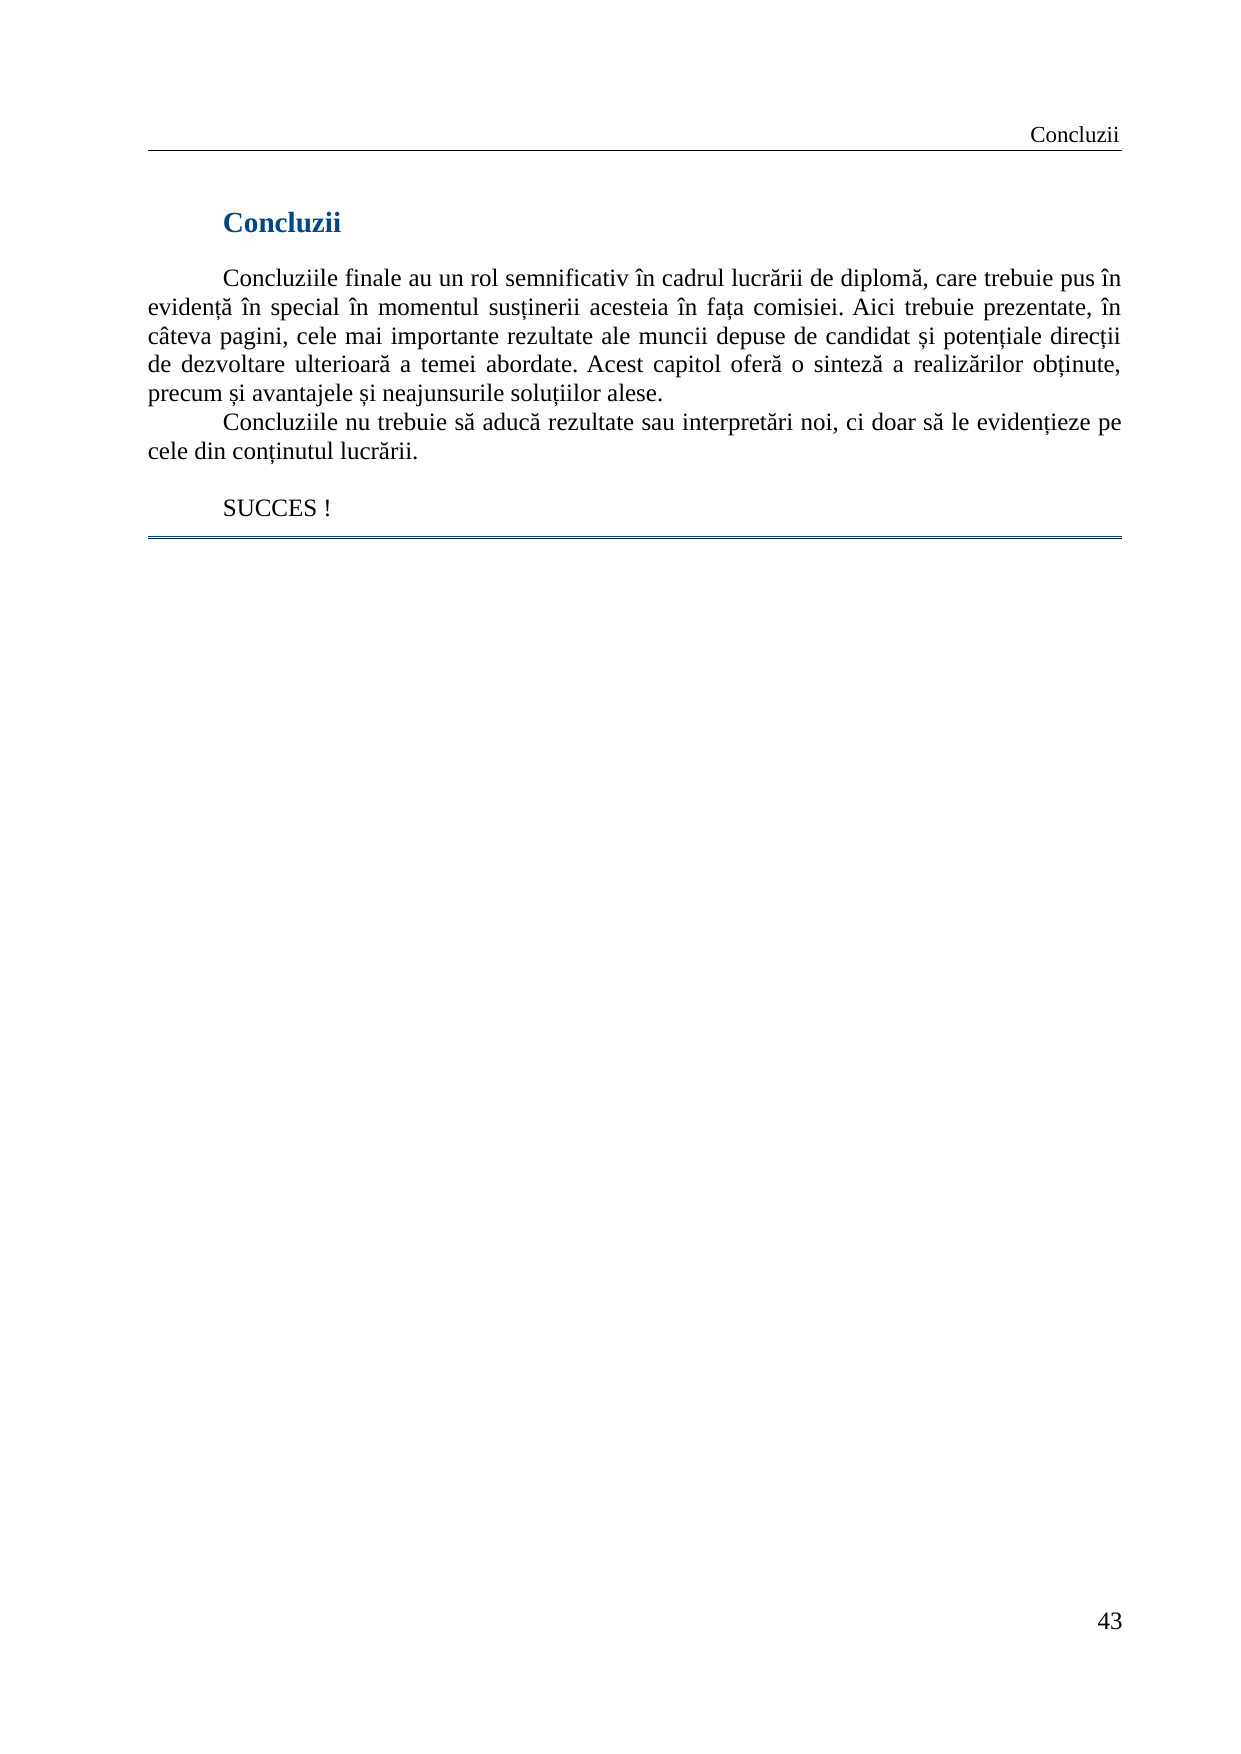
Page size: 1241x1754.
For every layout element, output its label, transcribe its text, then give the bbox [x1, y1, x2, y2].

text Concluziile nu trebuie să aducă rezultate sau interpretări noi, ci doar să le evidențieze pe cele din conținutul lucrării. [148, 407, 1122, 464]
subtitle Concluzii [148, 205, 1122, 238]
text SUCCES ! [148, 493, 1122, 522]
text Concluziile finale au un rol semnificativ în cadrul lucrării de diplomă, care trebuie pus în evidență în special în momentul susținerii acesteia în fața comisiei. Aici trebuie prezentate, în câteva pagini, cele mai importante rezultate ale muncii depuse de candidat și potențiale direcții de dezvoltare ulterioară a temei abordate. Acest capitol oferă o sinteză a realizărilor obținute, precum și avantajele și neajunsurile soluțiilor alese. [148, 263, 1122, 407]
